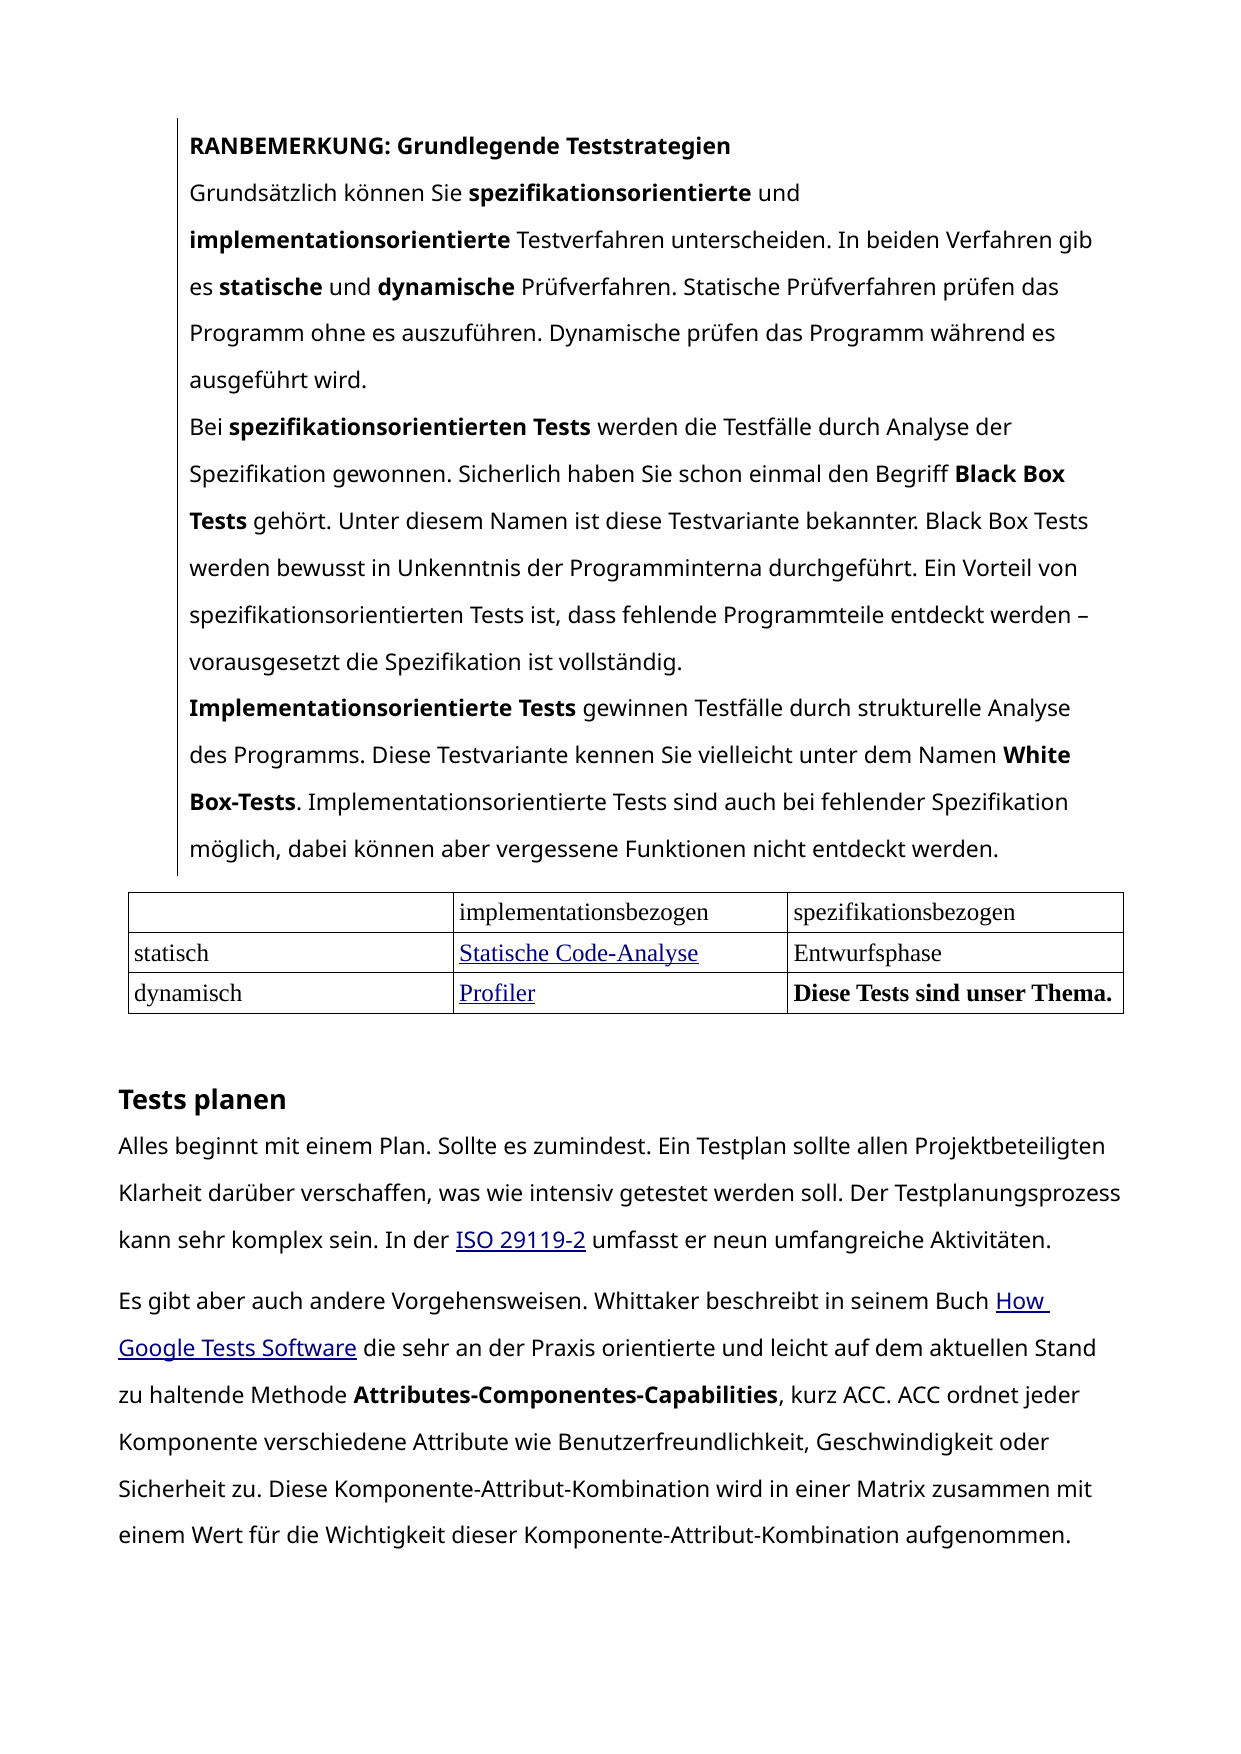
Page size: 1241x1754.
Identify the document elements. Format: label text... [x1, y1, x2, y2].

table_cell Profiler [454, 973, 787, 1013]
table_cell statisch [129, 933, 453, 972]
table_cell dynamisch [129, 973, 453, 1013]
table_cell Statische Code-Analyse [454, 933, 787, 972]
text Es gibt aber auch andere Vorgehensweisen. Whittaker beschreibt in seinem Buch How Google Tests Software die sehr an der Praxis orientierte und leicht auf dem aktuellen Stand zu haltende Methode Attributes-Componentes-Capabilities, kurz ACC. ACC ordnet jeder Komponente verschiedene Attribute wie Benutzerfreundlichkeit, Geschwindigkeit oder Sicherheit zu. Diese Komponente-Attribut-Kombination wird in einer Matrix zusammen mit einem Wert für die Wichtigkeit dieser Komponente-Attribut-Kombination aufgenommen. [118, 1285, 1122, 1551]
table_header spezifikationsbezogen [788, 893, 1123, 932]
text RANBEMERKUNG: Grundlegende Teststrategien Grundsätzlich können Sie spezifikationsorientierte und implementationsorientierte Testverfahren unterscheiden. In beiden Verfahren gib es statische und dynamische Prüfverfahren. Statische Prüfverfahren prüfen das Programm ohne es auszuführen. Dynamische prüfen das Programm während es ausgeführt wird. Bei spezifikationsorientierten Tests werden die Testfälle durch Analyse der Spezifikation gewonnen. Sicherlich haben Sie schon einmal den Begriff Black Box Tests gehört. Unter diesem Namen ist diese Testvariante bekannter. Black Box Tests werden bewusst in Unkenntnis der Programminterna durchgeführt. Ein Vorteil von spezifikationsorientierten Tests ist, dass fehlende Programmteile entdeckt werden – vorausgesetzt die Spezifikation ist vollständig. Implementationsorientierte Tests gewinnen Testfälle durch strukturelle Analyse des Programms. Diese Testvariante kennen Sie vielleicht unter dem Namen White Box-Tests. Implementationsorientierte Tests sind auch bei fehlender Spezifikation möglich, dabei können aber vergessene Funktionen nicht entdeckt werden. [178, 118, 1122, 876]
table_header implementationsbezogen [454, 893, 787, 932]
subtitle Tests planen [118, 1080, 1122, 1117]
table_header [129, 893, 453, 932]
text Alles beginnt mit einem Plan. Sollte es zumindest. Ein Testplan sollte allen Projektbeteiligten Klarheit darüber verschaffen, was wie intensiv getestet werden soll. Der Testplanungsprozess kann sehr komplex sein. In der ISO 29119-2 umfasst er neun umfangreiche Aktivitäten. [118, 1130, 1122, 1255]
table_cell Entwurfsphase [788, 933, 1123, 972]
table_cell Diese Tests sind unser Thema. [788, 973, 1123, 1013]
